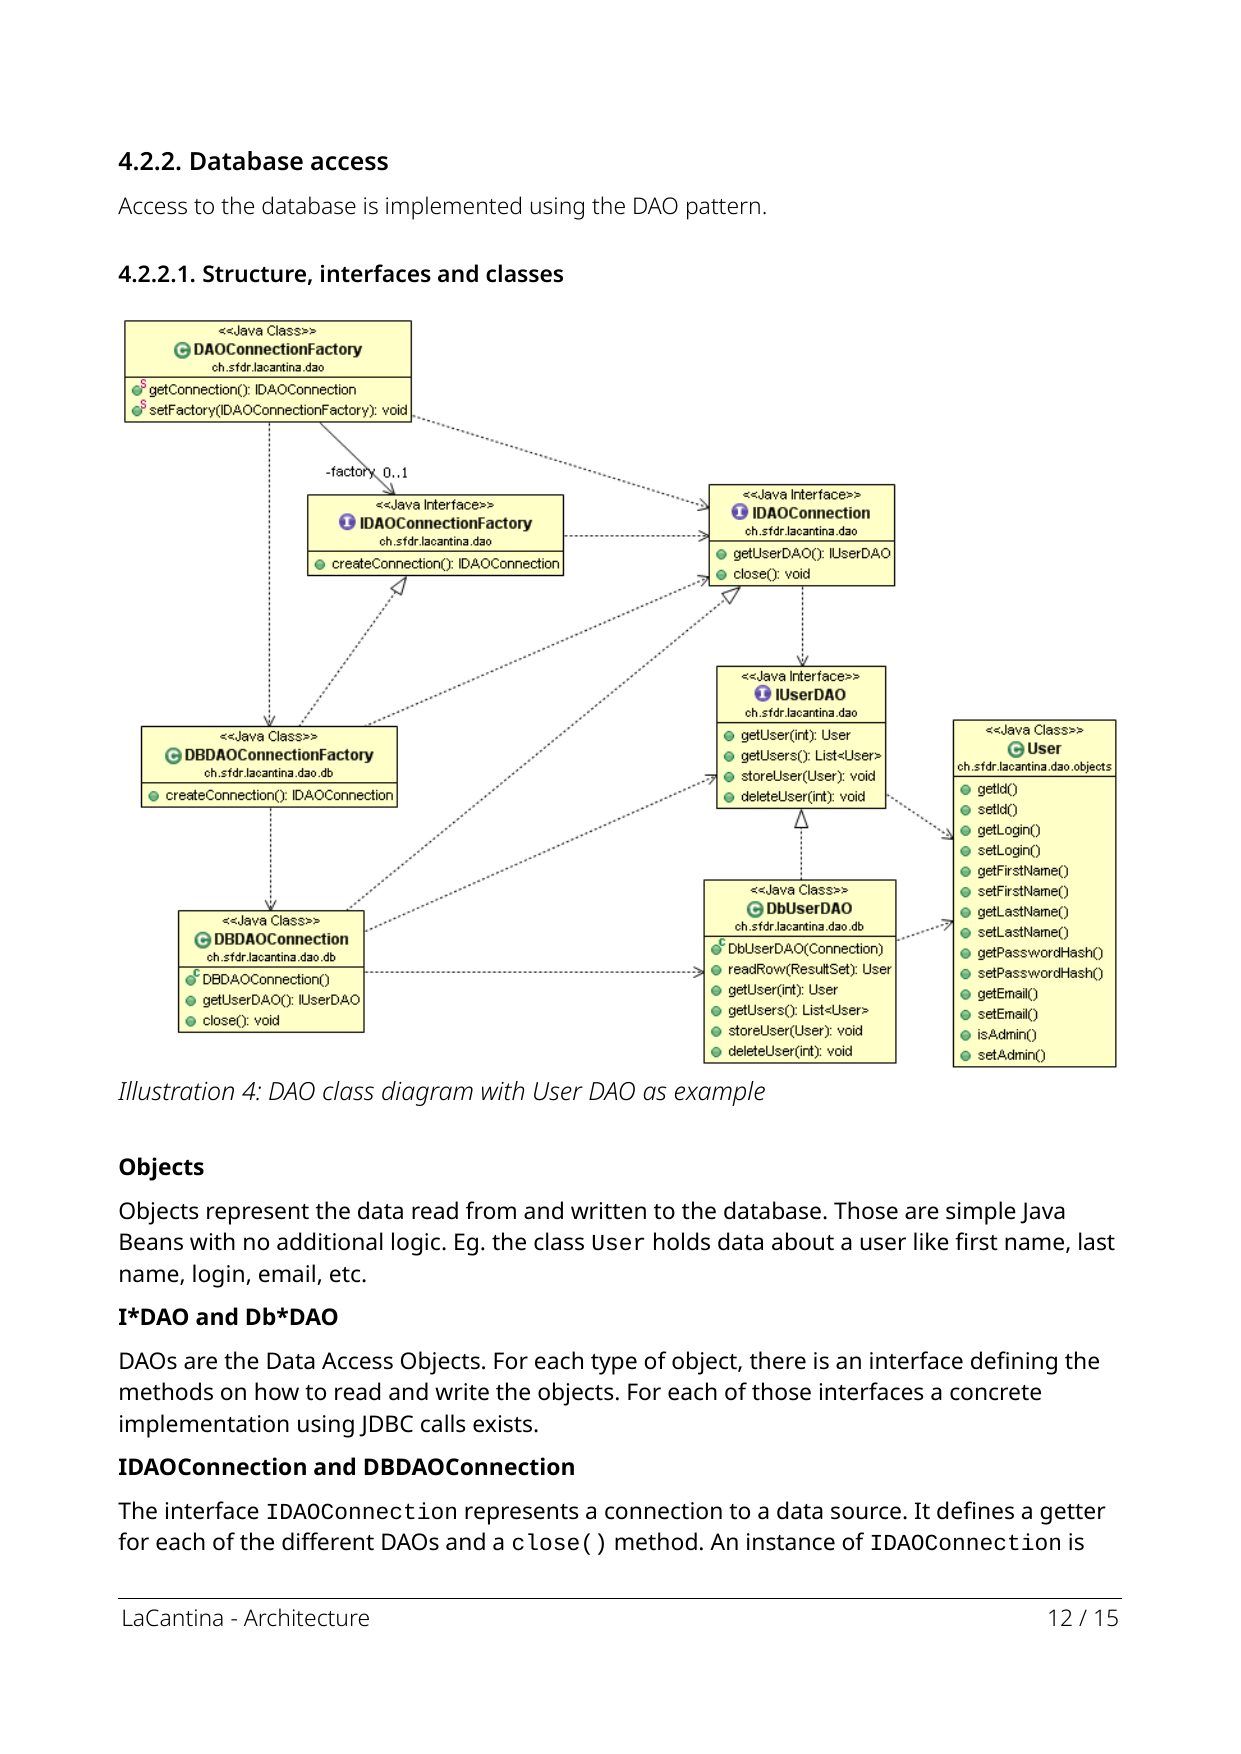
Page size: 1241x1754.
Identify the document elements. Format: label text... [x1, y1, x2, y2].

text I*DAO and Db*DAO [118, 1301, 1122, 1332]
text Objects [118, 1151, 1122, 1182]
text Objects represent the data read from and written to the database. Those are simple Java Beans with no additional logic. Eg. the class User holds data about a user like first name, last name, login, email, etc. [118, 1195, 1122, 1289]
text DAOs are the Data Access Objects. For each type of object, there is an interface defining the methods on how to read and write the objects. For each of those interfaces a concrete implementation using JDBC calls exists. [118, 1345, 1122, 1439]
picture [118, 314, 1123, 1074]
subtitle Database access [118, 143, 1122, 177]
text Illustration 4: DAO class diagram with User DAO as example [118, 1074, 1122, 1107]
text Access to the database is implemented using the DAO pattern. [118, 190, 1122, 221]
text IDAOConnection and DBDAOConnection [118, 1451, 1122, 1482]
text The interface IDAOConnection represents a connection to a data source. It defines a getter for each of the different DAOs and a close() method. An instance of IDAOConnection is [118, 1495, 1122, 1558]
subtitle Structure, interfaces and classes [118, 258, 1122, 290]
